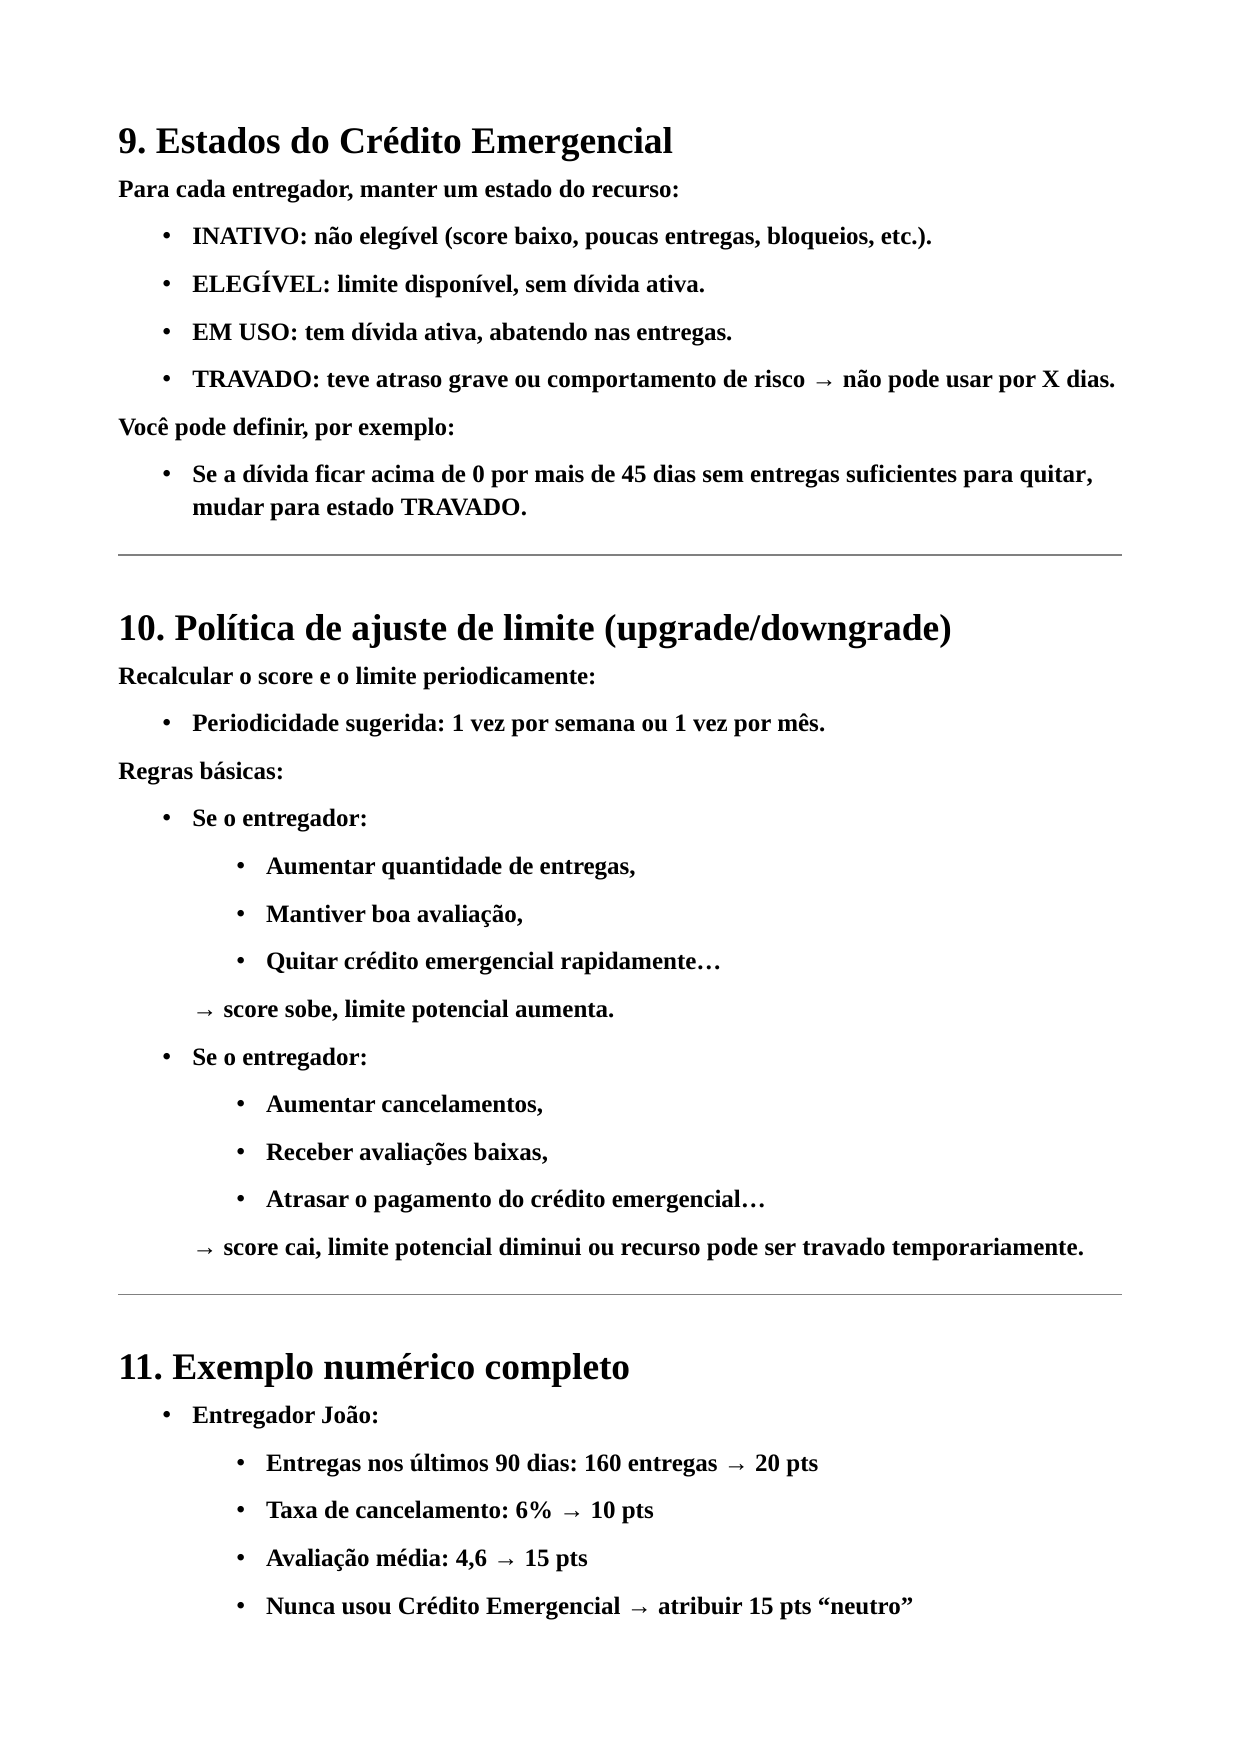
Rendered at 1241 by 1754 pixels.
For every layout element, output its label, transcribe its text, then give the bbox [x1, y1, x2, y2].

list Receber avaliações baixas, [236, 1137, 1122, 1166]
list Avaliação média: 4,6 → 15 pts [236, 1543, 1122, 1572]
list Atrasar o pagamento do crédito emergencial… [236, 1184, 1122, 1213]
subtitle 10. Política de ajuste de limite (upgrade/downgrade) [118, 605, 1122, 648]
list Taxa de cancelamento: 6% → 10 pts [236, 1496, 1122, 1524]
list → score sobe, limite potencial aumenta. [162, 994, 1122, 1023]
list → score cai, limite potencial diminui ou recurso pode ser travado temporariamente. [162, 1232, 1122, 1261]
text Regras básicas: [118, 756, 1122, 785]
list Se o entregador: [162, 803, 1122, 832]
list Aumentar cancelamentos, [236, 1089, 1122, 1118]
list Entregador João: [162, 1400, 1122, 1429]
list INATIVO: não elegível (score baixo, poucas entregas, bloqueios, etc.). [162, 221, 1122, 250]
list Nunca usou Crédito Emergencial → atribuir 15 pts “neutro” [236, 1591, 1122, 1619]
subtitle 11. Exemplo numérico completo [118, 1345, 1122, 1388]
list Quitar crédito emergencial rapidamente… [236, 946, 1122, 975]
list TRAVADO: teve atraso grave ou comportamento de risco → não pode usar por X dias. [162, 364, 1122, 393]
list ELEGÍVEL: limite disponível, sem dívida ativa. [162, 269, 1122, 298]
list Aumentar quantidade de entregas, [236, 851, 1122, 880]
text Recalcular o score e o limite periodicamente: [118, 661, 1122, 689]
subtitle 9. Estados do Crédito Emergencial [118, 118, 1122, 161]
list Se a dívida ficar acima de 0 por mais de 45 dias sem entregas suficientes para quitar, mudar para estado TRAVADO. [162, 459, 1122, 521]
list EM USO: tem dívida ativa, abatendo nas entregas. [162, 317, 1122, 345]
list Se o entregador: [162, 1042, 1122, 1070]
text Você pode definir, por exemplo: [118, 412, 1122, 441]
list Mantiver boa avaliação, [236, 899, 1122, 927]
list Entregas nos últimos 90 dias: 160 entregas → 20 pts [236, 1448, 1122, 1477]
text Para cada entregador, manter um estado do recurso: [118, 174, 1122, 202]
list Periodicidade sugerida: 1 vez por semana ou 1 vez por mês. [162, 708, 1122, 737]
